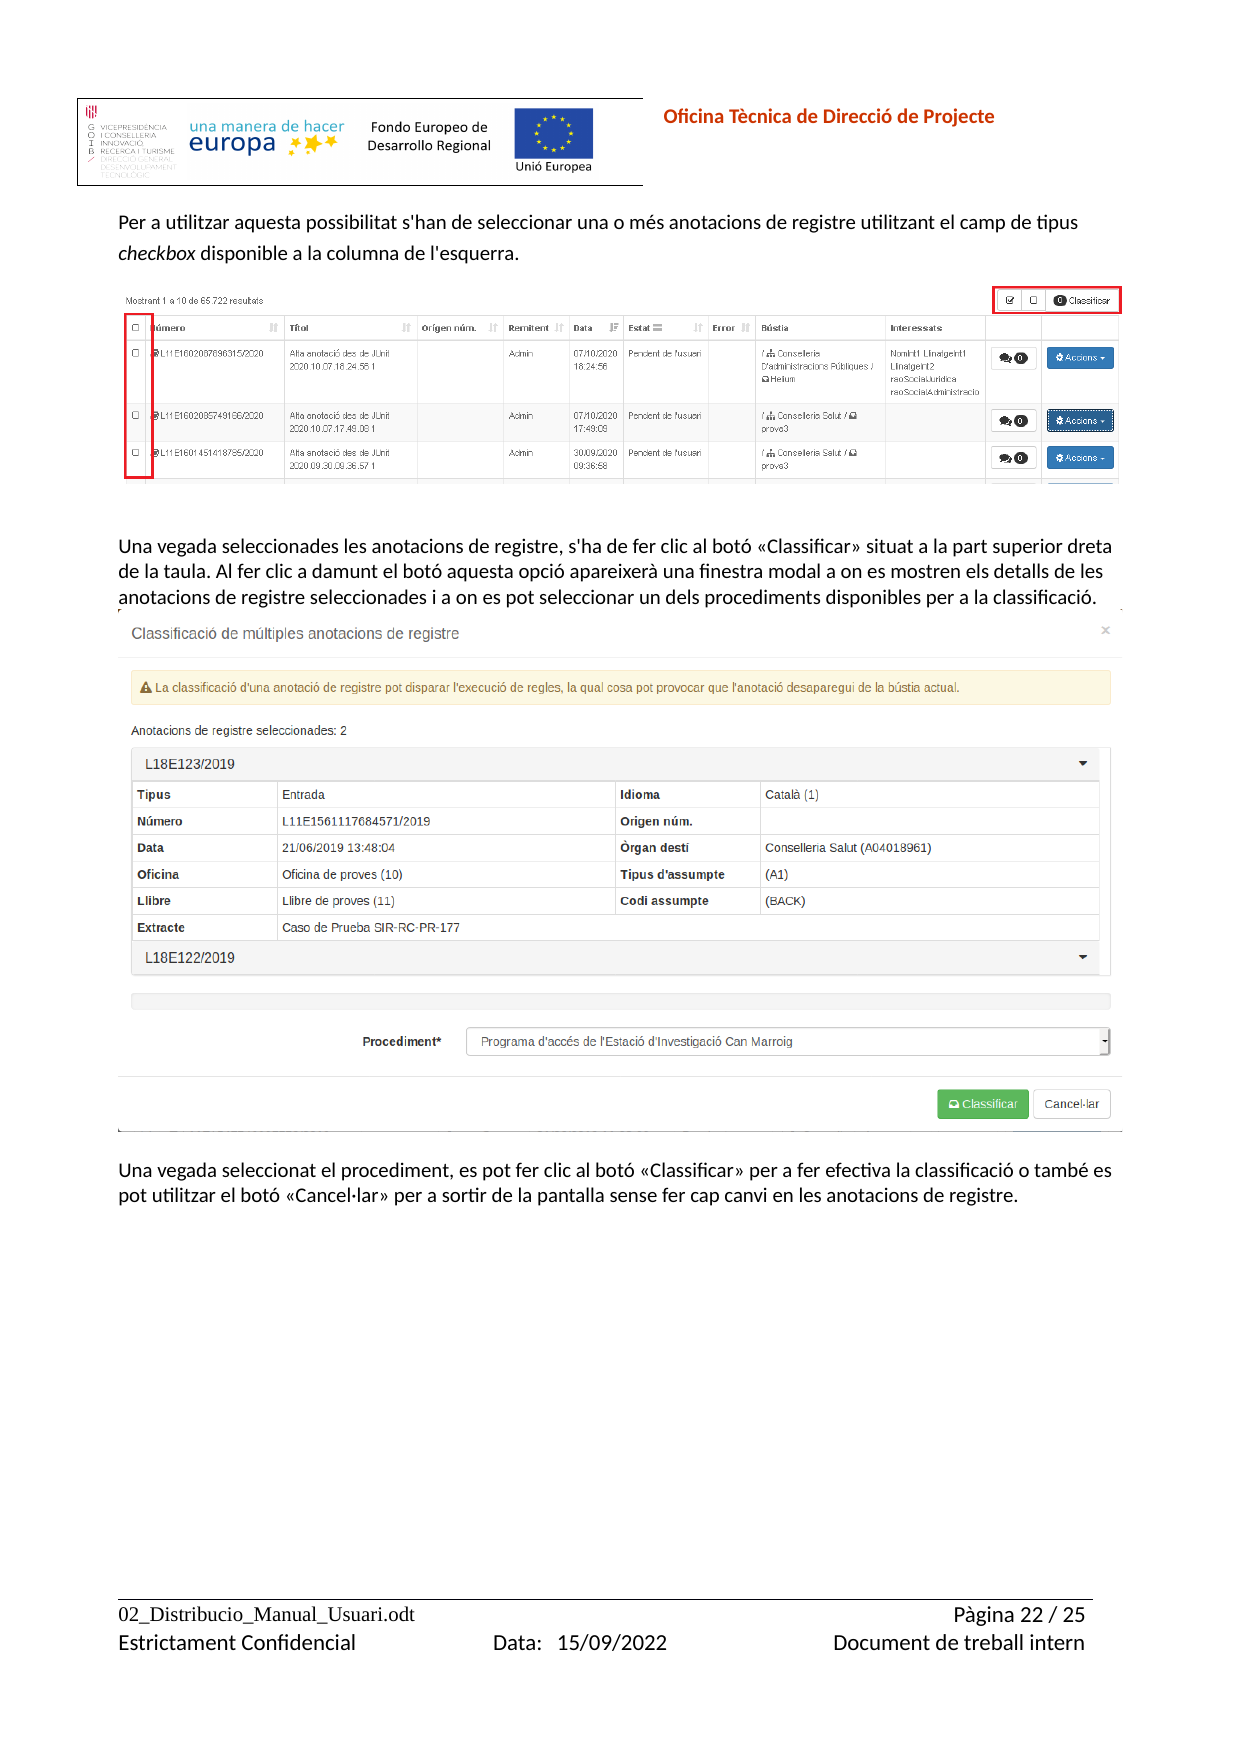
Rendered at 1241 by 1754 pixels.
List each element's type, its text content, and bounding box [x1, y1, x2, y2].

picture [187, 103, 599, 180]
text Una vegada seleccionat el procediment, es pot fer clic al botó «Classificar» per a fer efectiva la classificació o també es pot utilitzar el botó «Cancel·lar» per a sortir de la pantalla sense fer cap canvi en les anotacions de registre. [118, 1157, 1122, 1208]
text Una vegada seleccionades les anotacions de registre, s'ha de fer clic al botó «Classificar» situat a la part superior dreta de la taula. Al fer clic a damunt el botó aquesta opció apareixerà una finestra modal a on es mostren els detalls de les anotacions de registre seleccionades i a on es pot seleccionar un dels procediments disponibles per a la classificació. [118, 533, 1122, 609]
picture [82, 103, 181, 180]
picture [118, 609, 1123, 1132]
picture [118, 284, 1123, 484]
text Per a utilitzar aquesta possibilitat s'han de seleccionar una o més anotacions de registre utilitzant el camp de tipus checkbox disponible a la columna de l'esquerra. [118, 209, 1122, 265]
